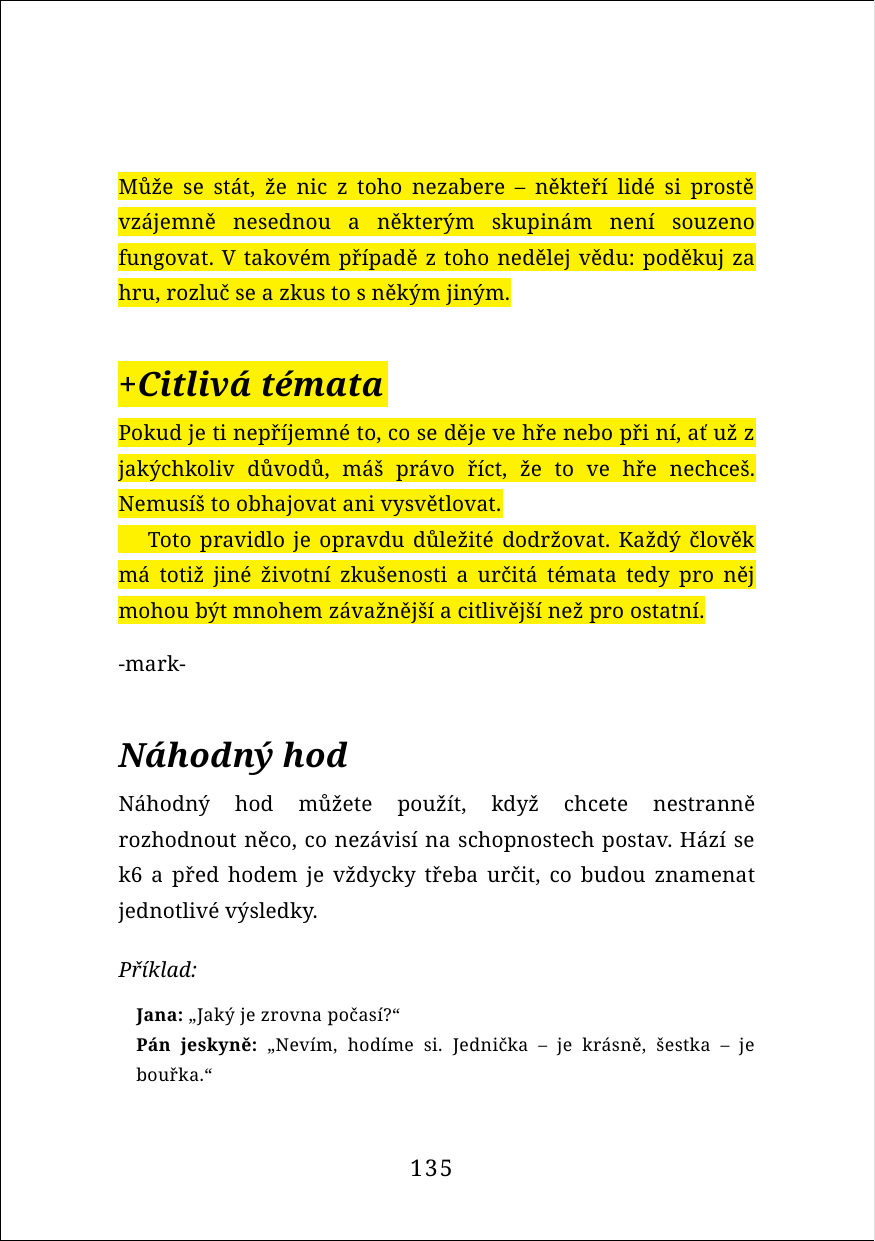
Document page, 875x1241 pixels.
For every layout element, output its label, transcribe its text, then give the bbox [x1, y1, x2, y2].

text -mark- [118, 649, 756, 678]
text Jana: „Jaký je zrovna počasí?“ Pán jeskyně: „Nevím, hodíme si. Jednička – je krásně, šestka – je bouřka.“ [136, 1002, 756, 1087]
text Může se stát, že nic z toho nezabere – někteří lidé si prostě vzájemně nesednou a některým skupinám není souzeno fungovat. V takovém případě z toho nedělej vědu: poděkuj za hru, rozluč se a zkus to s někým jiným. [118, 172, 756, 307]
subtitle +Citlivá témata [118, 361, 756, 407]
text Pokud je ti nepříjemné to, co se děje ve hře nebo při ní, ať už z jakýchkoliv důvodů, máš právo říct, že to ve hře nechceš. Nemusíš to obhajovat ani vysvětlovat. Toto pravidlo je opravdu důležité dodržovat. Každý člověk má totiž jiné životní zkušenosti a určitá témata tedy pro něj mohou být mnohem závažnější a citlivější než pro ostatní. [118, 418, 756, 624]
subtitle Náhodný hod [118, 732, 756, 777]
text Náhodný hod můžete použít, když chcete nestranně rozhodnout něco, co nezávisí na schopnostech postav. Hází se k6 a před hodem je vždycky třeba určit, co budou znamenat jednotlivé výsledky. [118, 789, 756, 924]
text Příklad: [118, 955, 756, 983]
